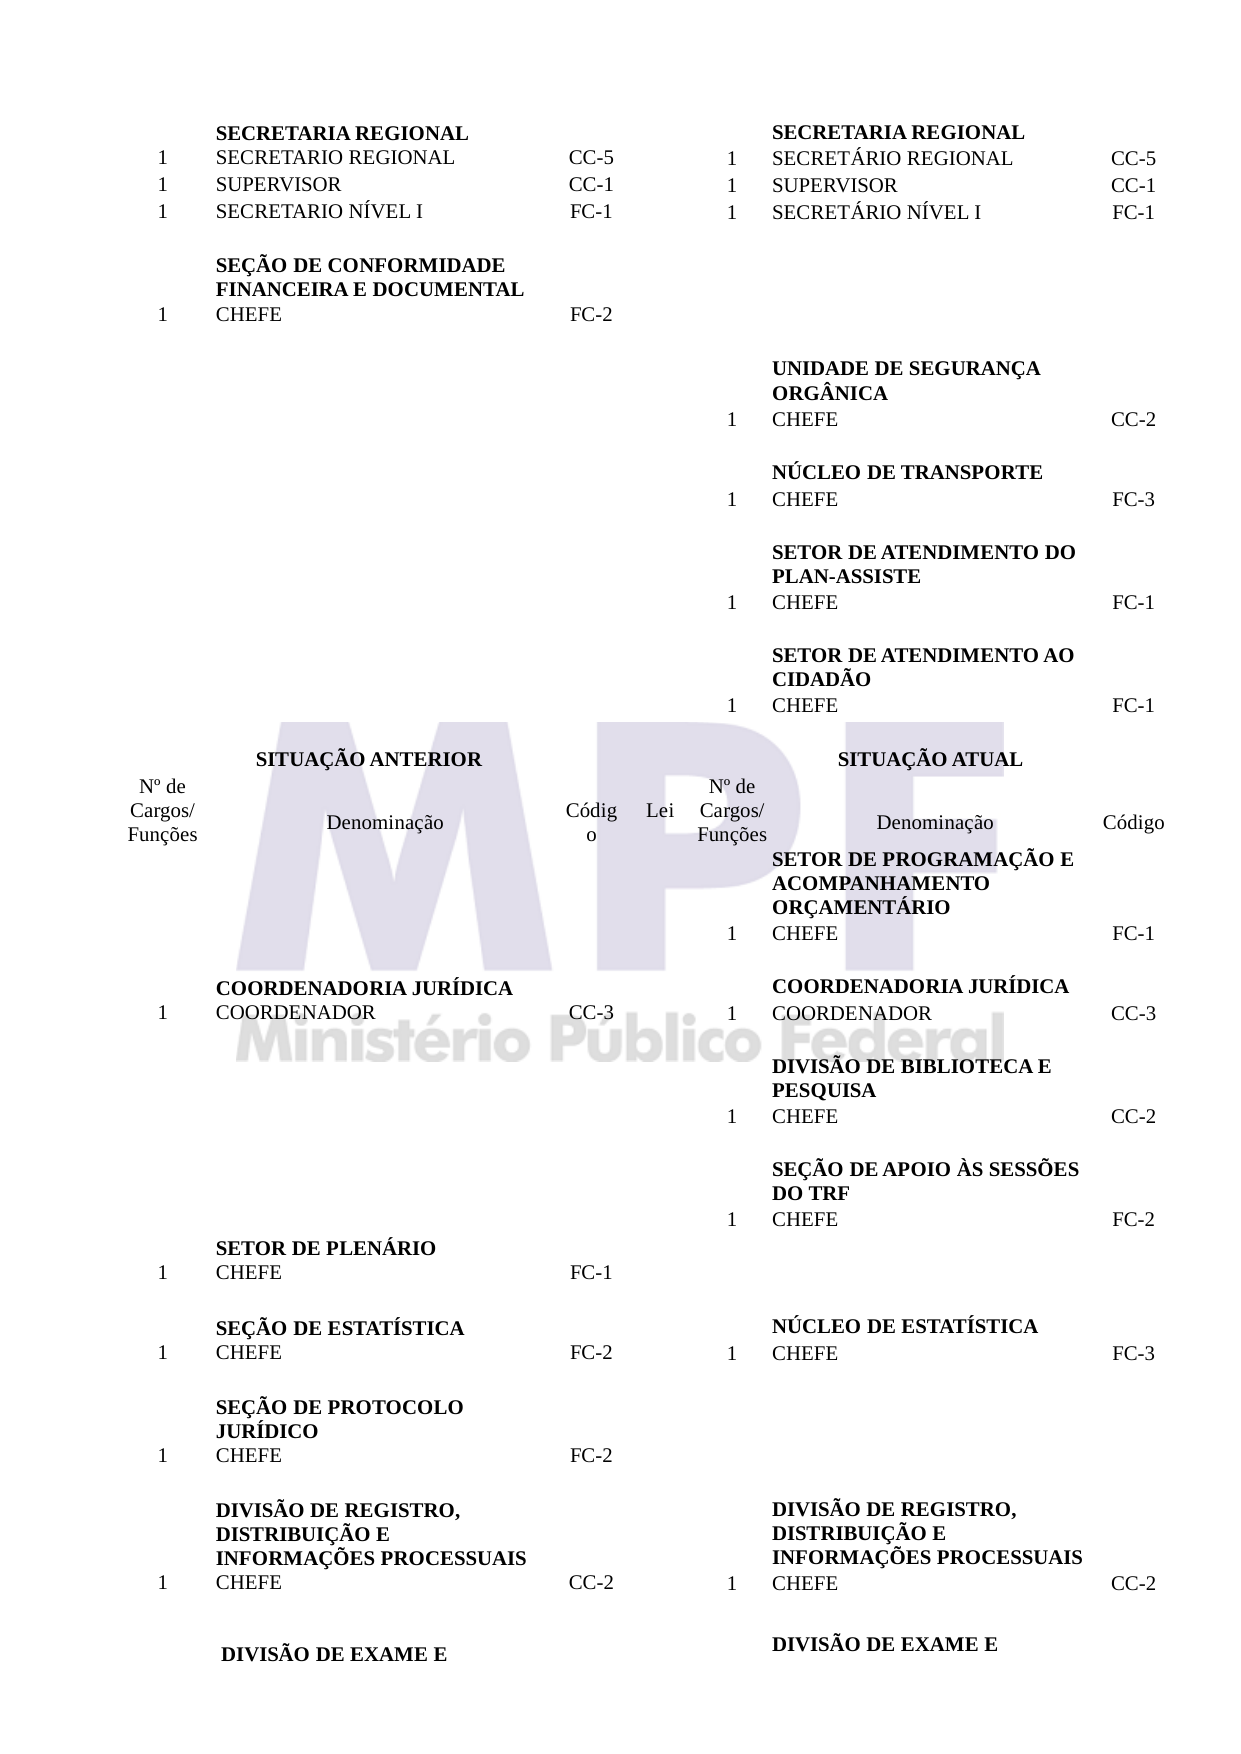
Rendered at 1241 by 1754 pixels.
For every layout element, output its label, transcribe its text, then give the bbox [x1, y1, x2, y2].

table_cell [558, 1393, 625, 1443]
table_cell [558, 919, 625, 946]
table_cell SETOR DE PROGRAMAÇÃO E ACOMPANHAMENTO ORÇAMENTÁRIO [769, 846, 1098, 919]
table_cell [113, 1206, 212, 1233]
table_cell CHEFE [213, 1340, 558, 1367]
table_cell DIVISÃO DE REGISTRO, DISTRIBUIÇÃO E INFORMAÇÕES PROCESSUAIS [213, 1497, 558, 1569]
table_cell 1 [692, 172, 769, 198]
table_cell [113, 1497, 212, 1569]
table_cell SECRETARIA REGIONAL [769, 118, 1098, 145]
table_cell NÚCLEO DE ESTATÍSTICA [769, 1313, 1098, 1340]
table_cell [213, 846, 558, 919]
table_cell 1 [113, 145, 212, 172]
table_cell [213, 405, 558, 432]
table_cell [1098, 432, 1166, 459]
table_cell [692, 1233, 769, 1259]
table_cell [558, 1053, 625, 1103]
table_cell [558, 973, 625, 999]
table_cell [213, 1206, 558, 1233]
table_cell [1098, 512, 1166, 539]
table_cell [1098, 225, 1166, 252]
table_cell [113, 486, 212, 512]
table_cell FC-2 [558, 1443, 625, 1470]
table_cell [113, 118, 212, 145]
table_cell [625, 486, 692, 512]
table_cell [213, 692, 558, 719]
table_cell FC-2 [558, 1340, 625, 1367]
table_cell [769, 329, 1098, 356]
table_cell [213, 1596, 558, 1623]
table_cell [558, 1497, 625, 1569]
table_cell [692, 846, 769, 919]
table_cell [1098, 1156, 1166, 1206]
table_cell [213, 589, 558, 616]
table_cell [1098, 252, 1166, 302]
table_cell [1098, 118, 1166, 145]
table_cell [558, 1470, 625, 1497]
table_cell [558, 616, 625, 642]
table_cell FC-1 [558, 199, 625, 225]
table_cell [113, 1130, 212, 1156]
table_cell [113, 432, 212, 459]
table_cell [1098, 459, 1166, 486]
table_cell CHEFE [769, 405, 1098, 432]
table_cell FC-1 [1098, 589, 1166, 616]
table_cell 1 [113, 1260, 212, 1286]
table_cell [692, 1026, 769, 1053]
table_cell [625, 329, 692, 356]
table_cell [625, 302, 692, 329]
table_cell [692, 118, 769, 145]
table_cell CHEFE [769, 1340, 1098, 1367]
table_cell SETOR DE ATENDIMENTO DO PLAN-ASSISTE [769, 539, 1098, 589]
table_cell [692, 719, 769, 746]
table_cell [558, 1623, 625, 1665]
table_cell [558, 432, 625, 459]
table_cell [213, 432, 558, 459]
table_cell [113, 1470, 212, 1497]
table_cell [692, 973, 769, 999]
table_cell [558, 486, 625, 512]
table_cell [692, 1156, 769, 1206]
table_cell [1098, 539, 1166, 589]
table_cell [113, 1233, 212, 1259]
table_cell COORDENADOR [769, 1000, 1098, 1026]
table_cell [213, 486, 558, 512]
table_cell [113, 539, 212, 589]
table_cell SECRETARIO NÍVEL I [213, 199, 558, 225]
table_cell CHEFE [769, 486, 1098, 512]
table_cell CHEFE [213, 1570, 558, 1596]
table_cell 1 [692, 486, 769, 512]
table_cell [213, 919, 558, 946]
table_cell [213, 642, 558, 692]
table_cell [113, 329, 212, 356]
table_cell [113, 1103, 212, 1129]
table_cell [625, 1130, 692, 1156]
table_cell [558, 1130, 625, 1156]
table_cell [558, 692, 625, 719]
table_cell 1 [113, 1000, 212, 1026]
table_cell [625, 356, 692, 405]
table_cell [113, 719, 212, 746]
table_cell SEÇÃO DE CONFORMIDADE FINANCEIRA E DOCUMENTAL [213, 252, 558, 302]
table_cell [1098, 642, 1166, 692]
table_cell 1 [692, 145, 769, 172]
table_cell [625, 919, 692, 946]
table_cell [1098, 719, 1166, 746]
table_cell [1098, 846, 1166, 919]
table_cell SECRETARIO REGIONAL [213, 145, 558, 172]
table_cell [113, 356, 212, 405]
table_cell SITUAÇÃO ANTERIOR [113, 746, 625, 773]
table_cell [213, 719, 558, 746]
table_cell [625, 1570, 692, 1596]
table_cell [558, 719, 625, 746]
table_cell [769, 1596, 1098, 1623]
table_cell [625, 1393, 692, 1443]
table_cell [113, 512, 212, 539]
table_cell [692, 1497, 769, 1569]
table_cell [692, 302, 769, 329]
table_cell SECRETÁRIO NÍVEL I [769, 199, 1098, 225]
table_cell [692, 1596, 769, 1623]
table_cell 1 [113, 199, 212, 225]
table_cell [558, 1206, 625, 1233]
table_cell [113, 692, 212, 719]
table_cell [113, 459, 212, 486]
table_cell SEÇÃO DE APOIO ÀS SESSÕES DO TRF [769, 1156, 1098, 1206]
table_cell [558, 1286, 625, 1313]
table_cell [558, 1596, 625, 1623]
table_cell [692, 1286, 769, 1313]
table_cell FC-1 [1098, 199, 1166, 225]
table_cell [558, 225, 625, 252]
table_cell CC-5 [1098, 145, 1166, 172]
table_cell 1 [692, 1570, 769, 1596]
table_cell 1 [692, 1340, 769, 1367]
table_cell [692, 512, 769, 539]
table_cell [1098, 1367, 1166, 1393]
table_cell CC-5 [558, 145, 625, 172]
table_cell [625, 1313, 692, 1340]
table_cell [769, 616, 1098, 642]
table_cell [558, 946, 625, 973]
table_cell [1098, 1623, 1166, 1665]
table_cell [625, 1443, 692, 1470]
table_cell DIVISÃO DE EXAME E [769, 1623, 1098, 1665]
table_cell SEÇÃO DE ESTATÍSTICA [213, 1313, 558, 1340]
table_cell 1 [113, 1443, 212, 1470]
table_cell [113, 1053, 212, 1103]
table_cell [692, 616, 769, 642]
table_cell [625, 539, 692, 589]
table_cell [692, 1313, 769, 1340]
picture [236, 721, 1004, 1062]
table_cell [113, 1156, 212, 1206]
table_cell [625, 589, 692, 616]
table_cell SUPERVISOR [213, 172, 558, 198]
table_cell [692, 1130, 769, 1156]
table_cell [625, 432, 692, 459]
table_cell 1 [113, 172, 212, 198]
table_cell [558, 329, 625, 356]
table_cell [769, 719, 1098, 746]
table_cell [113, 589, 212, 616]
table_cell [113, 1313, 212, 1340]
table_cell [692, 329, 769, 356]
table_cell [625, 1497, 692, 1569]
table_cell [213, 1103, 558, 1129]
table_cell 1 [113, 1340, 212, 1367]
table_cell [692, 1470, 769, 1497]
table_cell [1098, 1313, 1166, 1340]
table_cell [769, 1026, 1098, 1053]
table_cell [625, 1053, 692, 1103]
table_cell [769, 1367, 1098, 1393]
table_cell [113, 919, 212, 946]
table_cell [1098, 1260, 1166, 1286]
table_cell FC-3 [1098, 486, 1166, 512]
table_cell SEÇÃO DE PROTOCOLO JURÍDICO [213, 1393, 558, 1443]
table_cell CHEFE [769, 692, 1098, 719]
table_cell [213, 616, 558, 642]
table_cell [213, 539, 558, 589]
table_cell [625, 252, 692, 302]
table_cell CHEFE [769, 1206, 1098, 1233]
table_cell [1098, 1596, 1166, 1623]
table_cell [692, 1260, 769, 1286]
table_cell Nº de Cargos/ Funções [113, 773, 212, 846]
table_cell FC-1 [558, 1260, 625, 1286]
table_cell CC-2 [1098, 1570, 1166, 1596]
table_cell [558, 1313, 625, 1340]
table_cell [1098, 1026, 1166, 1053]
table_cell [558, 1026, 625, 1053]
table_cell [692, 1053, 769, 1103]
table_cell [113, 846, 212, 919]
table_cell [113, 405, 212, 432]
table_cell [692, 1623, 769, 1665]
table_cell CC-3 [1098, 1000, 1166, 1026]
table_cell [1098, 1470, 1166, 1497]
table_cell [692, 1367, 769, 1393]
table_cell [625, 1026, 692, 1053]
table_cell [625, 642, 692, 692]
table_cell [1098, 946, 1166, 973]
table_cell 1 [692, 589, 769, 616]
table_cell [769, 302, 1098, 329]
table_cell FC-3 [1098, 1340, 1166, 1367]
table_cell CC-2 [558, 1570, 625, 1596]
table_cell [558, 252, 625, 302]
table_cell CC-1 [1098, 172, 1166, 198]
table_cell [213, 1026, 558, 1053]
table_cell [213, 329, 558, 356]
table_cell [625, 692, 692, 719]
table_cell Denominação [769, 773, 1098, 846]
table_cell [558, 1233, 625, 1259]
table_cell [1098, 1497, 1166, 1569]
table_cell [692, 225, 769, 252]
table_cell [625, 1000, 692, 1026]
table_cell CC-3 [558, 1000, 625, 1026]
table_cell [625, 1340, 692, 1367]
table_cell [769, 1260, 1098, 1286]
table_cell CHEFE [769, 1103, 1098, 1129]
table_cell [213, 1156, 558, 1206]
table_cell [692, 946, 769, 973]
table_cell 1 [692, 919, 769, 946]
table_cell [769, 225, 1098, 252]
table_cell SUPERVISOR [769, 172, 1098, 198]
table_cell [692, 1393, 769, 1443]
table_cell [558, 459, 625, 486]
table_cell 1 [692, 692, 769, 719]
table_cell CHEFE [213, 1260, 558, 1286]
table_cell [625, 719, 692, 746]
table_cell FC-2 [1098, 1206, 1166, 1233]
table_cell [692, 356, 769, 405]
table_cell [1098, 1286, 1166, 1313]
table_cell [769, 946, 1098, 973]
table_cell [113, 616, 212, 642]
table_cell [625, 616, 692, 642]
table_cell [113, 642, 212, 692]
table_cell COORDENADORIA JURÍDICA [769, 973, 1098, 999]
table_cell [113, 1026, 212, 1053]
table_cell [625, 1470, 692, 1497]
table_cell 1 [692, 1103, 769, 1129]
table_cell [692, 432, 769, 459]
table_cell [769, 432, 1098, 459]
table_cell [1098, 1053, 1166, 1103]
table_cell [692, 642, 769, 692]
table_cell [625, 1103, 692, 1129]
table_cell [558, 539, 625, 589]
table_cell [1098, 1443, 1166, 1470]
table_cell [213, 1130, 558, 1156]
table_cell COORDENADORIA JURÍDICA [213, 973, 558, 999]
table_cell [625, 746, 692, 773]
table_cell [692, 459, 769, 486]
table_cell DIVISÃO DE BIBLIOTECA E PESQUISA [769, 1053, 1098, 1103]
table_cell [625, 846, 692, 919]
table_cell [625, 405, 692, 432]
table_cell SETOR DE PLENÁRIO [213, 1233, 558, 1259]
table_cell [558, 512, 625, 539]
table_cell [213, 459, 558, 486]
table_cell [625, 1233, 692, 1259]
table_cell [213, 1053, 558, 1103]
table_cell [113, 1286, 212, 1313]
table_cell 1 [692, 1206, 769, 1233]
table_cell [769, 1286, 1098, 1313]
table_cell CHEFE [769, 589, 1098, 616]
table_cell [113, 252, 212, 302]
picture [236, 982, 242, 994]
table_cell COORDENADOR [213, 1000, 558, 1026]
table_cell [558, 642, 625, 692]
table_cell [1098, 356, 1166, 405]
table_cell [1098, 302, 1166, 329]
table_cell [558, 846, 625, 919]
table_cell 1 [113, 302, 212, 329]
table_cell FC-1 [1098, 919, 1166, 946]
table_cell [113, 973, 212, 999]
table_cell CHEFE [769, 919, 1098, 946]
table_cell [769, 1443, 1098, 1470]
table_cell [769, 512, 1098, 539]
table_cell [625, 1156, 692, 1206]
table_cell [558, 1156, 625, 1206]
table_cell CHEFE [213, 302, 558, 329]
table_cell [769, 1470, 1098, 1497]
table_cell CC-2 [1098, 1103, 1166, 1129]
table_cell [769, 1393, 1098, 1443]
table_cell [625, 1367, 692, 1393]
table_cell [625, 145, 692, 172]
table_cell [769, 1233, 1098, 1259]
table_cell FC-2 [558, 302, 625, 329]
table_cell Denominação [213, 773, 558, 846]
table_cell [692, 539, 769, 589]
table_cell [1098, 329, 1166, 356]
table_cell [625, 225, 692, 252]
table_cell [558, 118, 625, 145]
table_cell [213, 512, 558, 539]
table_cell [113, 1596, 212, 1623]
table_cell [692, 252, 769, 302]
table_cell 1 [692, 405, 769, 432]
table_cell [625, 946, 692, 973]
table_cell [213, 1367, 558, 1393]
table_cell [113, 225, 212, 252]
table_cell SETOR DE ATENDIMENTO AO CIDADÃO [769, 642, 1098, 692]
table_cell [113, 1393, 212, 1443]
table_cell [625, 1596, 692, 1623]
table_cell [625, 1623, 692, 1665]
table_cell [558, 356, 625, 405]
table_cell [213, 356, 558, 405]
table_cell [113, 946, 212, 973]
table_cell UNIDADE DE SEGURANÇA ORGÂNICA [769, 356, 1098, 405]
table_cell 1 [113, 1570, 212, 1596]
table_cell CHEFE [769, 1570, 1098, 1596]
table_cell [625, 199, 692, 225]
table_cell [213, 225, 558, 252]
table_cell [213, 1286, 558, 1313]
table_cell [1098, 616, 1166, 642]
table_cell [625, 1286, 692, 1313]
table_cell CHEFE [213, 1443, 558, 1470]
table_cell 1 [692, 1000, 769, 1026]
table_cell [625, 118, 692, 145]
table_cell [769, 1130, 1098, 1156]
table_cell SECRETÁRIO REGIONAL [769, 145, 1098, 172]
table_cell SECRETARIA REGIONAL [213, 118, 558, 145]
table_cell [625, 1260, 692, 1286]
table_cell [769, 252, 1098, 302]
table_cell [558, 1103, 625, 1129]
table_cell [625, 973, 692, 999]
table_cell NÚCLEO DE TRANSPORTE [769, 459, 1098, 486]
table_cell [625, 512, 692, 539]
table_cell [113, 1367, 212, 1393]
table_cell [1098, 1233, 1166, 1259]
table_cell Código [558, 773, 625, 846]
table_cell Lei [625, 773, 692, 846]
table_cell [213, 1470, 558, 1497]
table_cell [558, 405, 625, 432]
table_cell DIVISÃO DE REGISTRO, DISTRIBUIÇÃO E INFORMAÇÕES PROCESSUAIS [769, 1497, 1098, 1569]
table_cell [1098, 1393, 1166, 1443]
table_cell Nº de Cargos/ Funções [692, 773, 769, 846]
table_cell SITUAÇÃO ATUAL [692, 746, 1166, 773]
table_cell FC-1 [1098, 692, 1166, 719]
table_cell CC-2 [1098, 405, 1166, 432]
table_cell [625, 459, 692, 486]
table_cell [113, 1623, 212, 1665]
table_cell [625, 172, 692, 198]
table_cell CC-1 [558, 172, 625, 198]
table_cell [558, 1367, 625, 1393]
table_cell Código [1098, 773, 1166, 846]
table_cell [1098, 1130, 1166, 1156]
table_cell [625, 1206, 692, 1233]
table_cell 1 [692, 199, 769, 225]
table_cell [213, 946, 558, 973]
table_cell [692, 1443, 769, 1470]
table_cell DIVISÃO DE EXAME E [213, 1623, 558, 1665]
table_cell [1098, 973, 1166, 999]
table_cell [558, 589, 625, 616]
